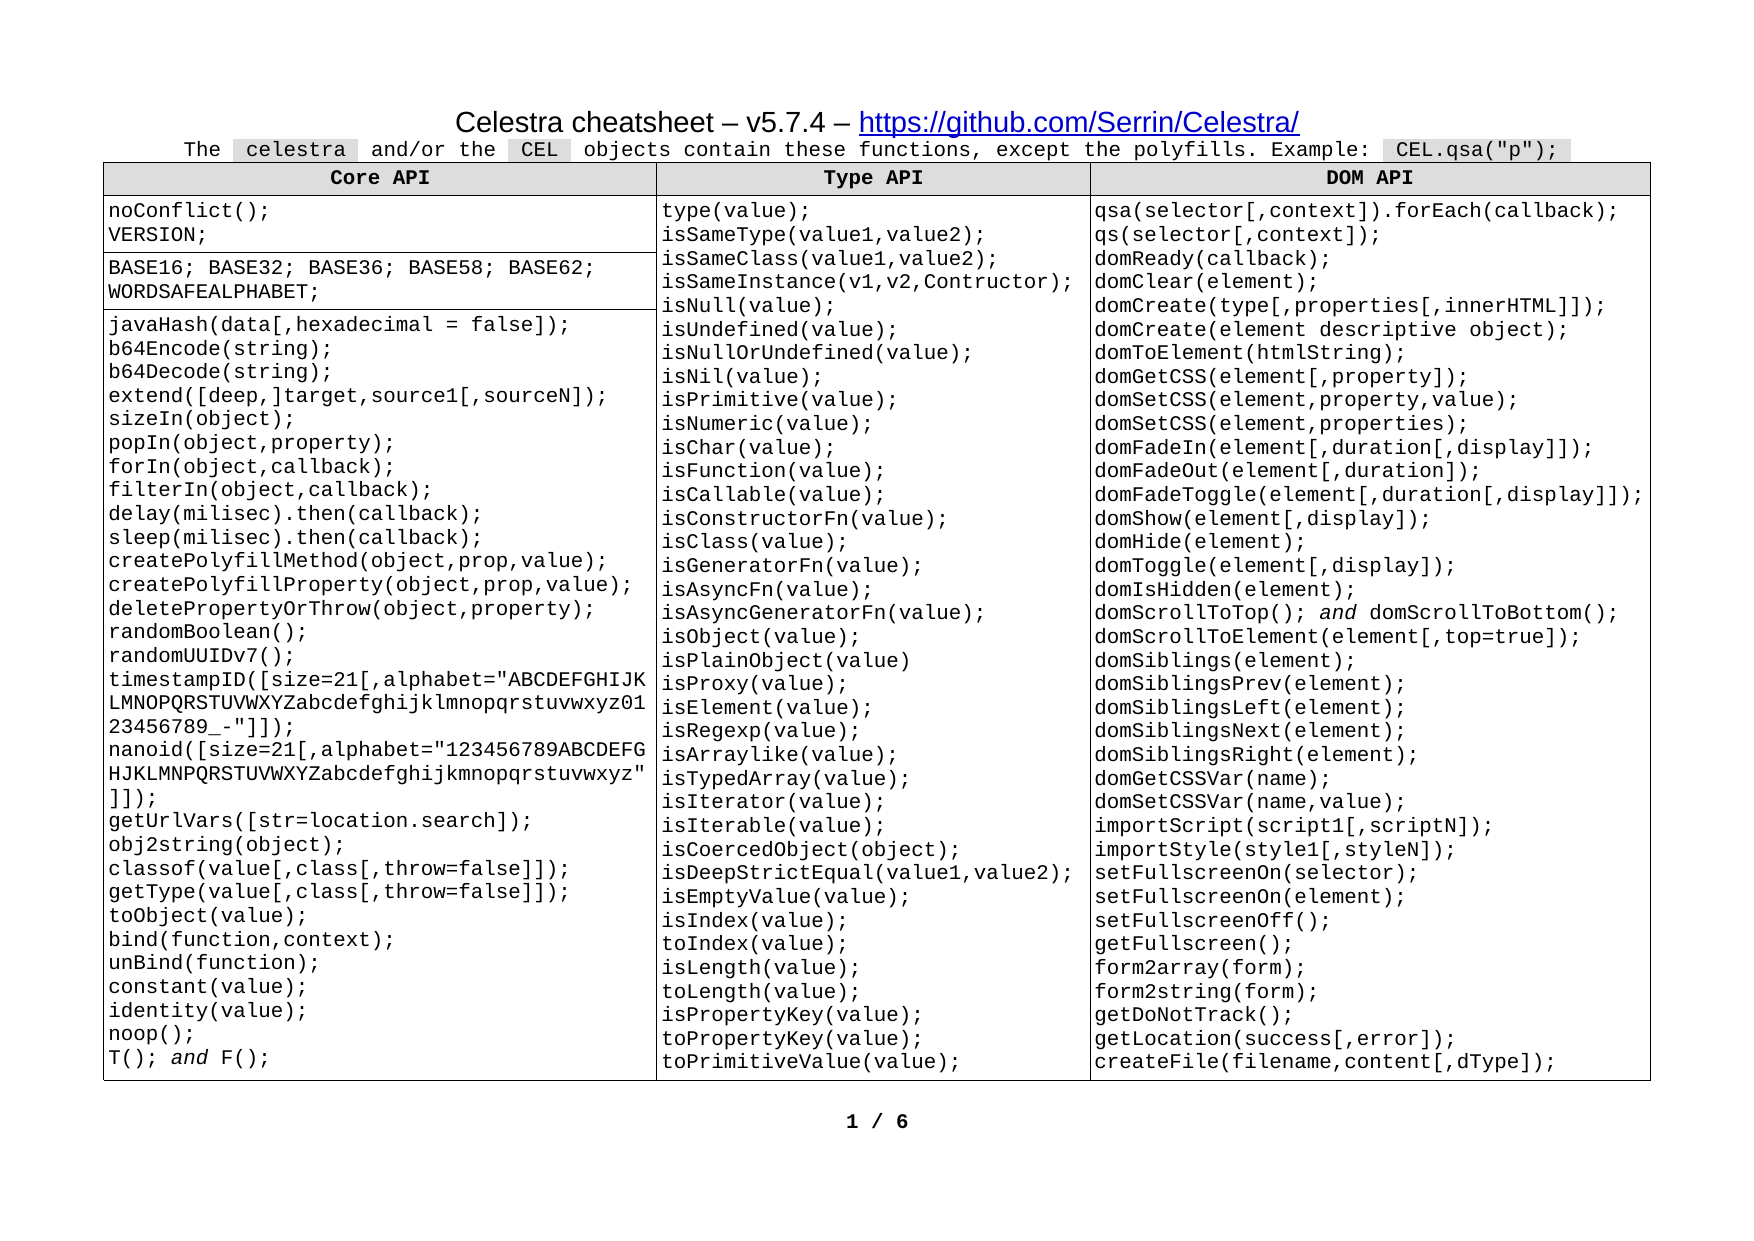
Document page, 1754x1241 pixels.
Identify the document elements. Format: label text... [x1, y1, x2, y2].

text Celestra cheatsheet – v5.7.4 – https://github.com/Serrin/Celestra/ [105, 105, 1649, 138]
table_header Type API [657, 163, 1090, 195]
table_cell noConflict(); VERSION; [104, 196, 656, 252]
text The celestra and/or the CEL objects contain these functions, except the polyfills. Example: CEL.qsa("p"); [105, 138, 1649, 162]
table_cell type(value); isSameType(value1,value2); isSameClass(value1,value2); isSameInstance(v1,v2,Contructor); isNull(value); isUndefined(value); isNullOrUndefined(value); isNil(value); isPrimitive(value); isNumeric(value); isChar(value); isFunction(value); isCallable(value); isConstructorFn(value); isClass(value); isGeneratorFn(value); isAsyncFn(value); isAsyncGeneratorFn(value); isObject(value); isPlainObject(value) isProxy(value); isElement(value); isRegexp(value); isArraylike(value); isTypedArray(value); isIterator(value); isIterable(value); isCoercedObject(object); isDeepStrictEqual(value1,value2); isEmptyValue(value); isIndex(value); toIndex(value); isLength(value); toLength(value); isPropertyKey(value); toPropertyKey(value); toPrimitiveValue(value); [657, 196, 1090, 1080]
table_cell BASE16; BASE32; BASE36; BASE58; BASE62; WORDSAFEALPHABET; [104, 253, 656, 309]
table_header Core API [104, 163, 656, 195]
table_cell qsa(selector[,context]).forEach(callback); qs(selector[,context]); domReady(callback); domClear(element); domCreate(type[,properties[,innerHTML]]); domCreate(element descriptive object); domToElement(htmlString); domGetCSS(element[,property]); domSetCSS(element,property,value); domSetCSS(element,properties); domFadeIn(element[,duration[,display]]); domFadeOut(element[,duration]); domFadeToggle(element[,duration[,display]]); domShow(element[,display]); domHide(element); domToggle(element[,display]); domIsHidden(element); domScrollToTop(); and domScrollToBottom(); domScrollToElement(element[,top=true]); domSiblings(element); domSiblingsPrev(element); domSiblingsLeft(element); domSiblingsNext(element); domSiblingsRight(element); domGetCSSVar(name); domSetCSSVar(name,value); importScript(script1[,scriptN]); importStyle(style1[,styleN]); setFullscreenOn(selector); setFullscreenOn(element); setFullscreenOff(); getFullscreen(); form2array(form); form2string(form); getDoNotTrack(); getLocation(success[,error]); createFile(filename,content[,dType]); [1091, 196, 1650, 1080]
table_cell javaHash(data[,hexadecimal = false]); b64Encode(string); b64Decode(string); extend([deep,]target,source1[,sourceN]); sizeIn(object); popIn(object,property); forIn(object,callback); filterIn(object,callback); delay(milisec).then(callback); sleep(milisec).then(callback); createPolyfillMethod(object,prop,value); createPolyfillProperty(object,prop,value); deletePropertyOrThrow(object,property); randomBoolean(); randomUUIDv7(); timestampID([size=21[,alphabet="ABCDEFGHIJKLMNOPQRSTUVWXYZabcdefghijklmnopqrstuvwxyz0123456789_-"]]); nanoid([size=21[,alphabet="123456789ABCDEFGHJKLMNPQRSTUVWXYZabcdefghijkmnopqrstuvwxyz"]]); getUrlVars([str=location.search]); obj2string(object); classof(value[,class[,throw=false]]); getType(value[,class[,throw=false]]); toObject(value); bind(function,context); unBind(function); constant(value); identity(value); noop(); T(); and F(); [104, 310, 656, 1080]
table_header DOM API [1091, 163, 1650, 195]
